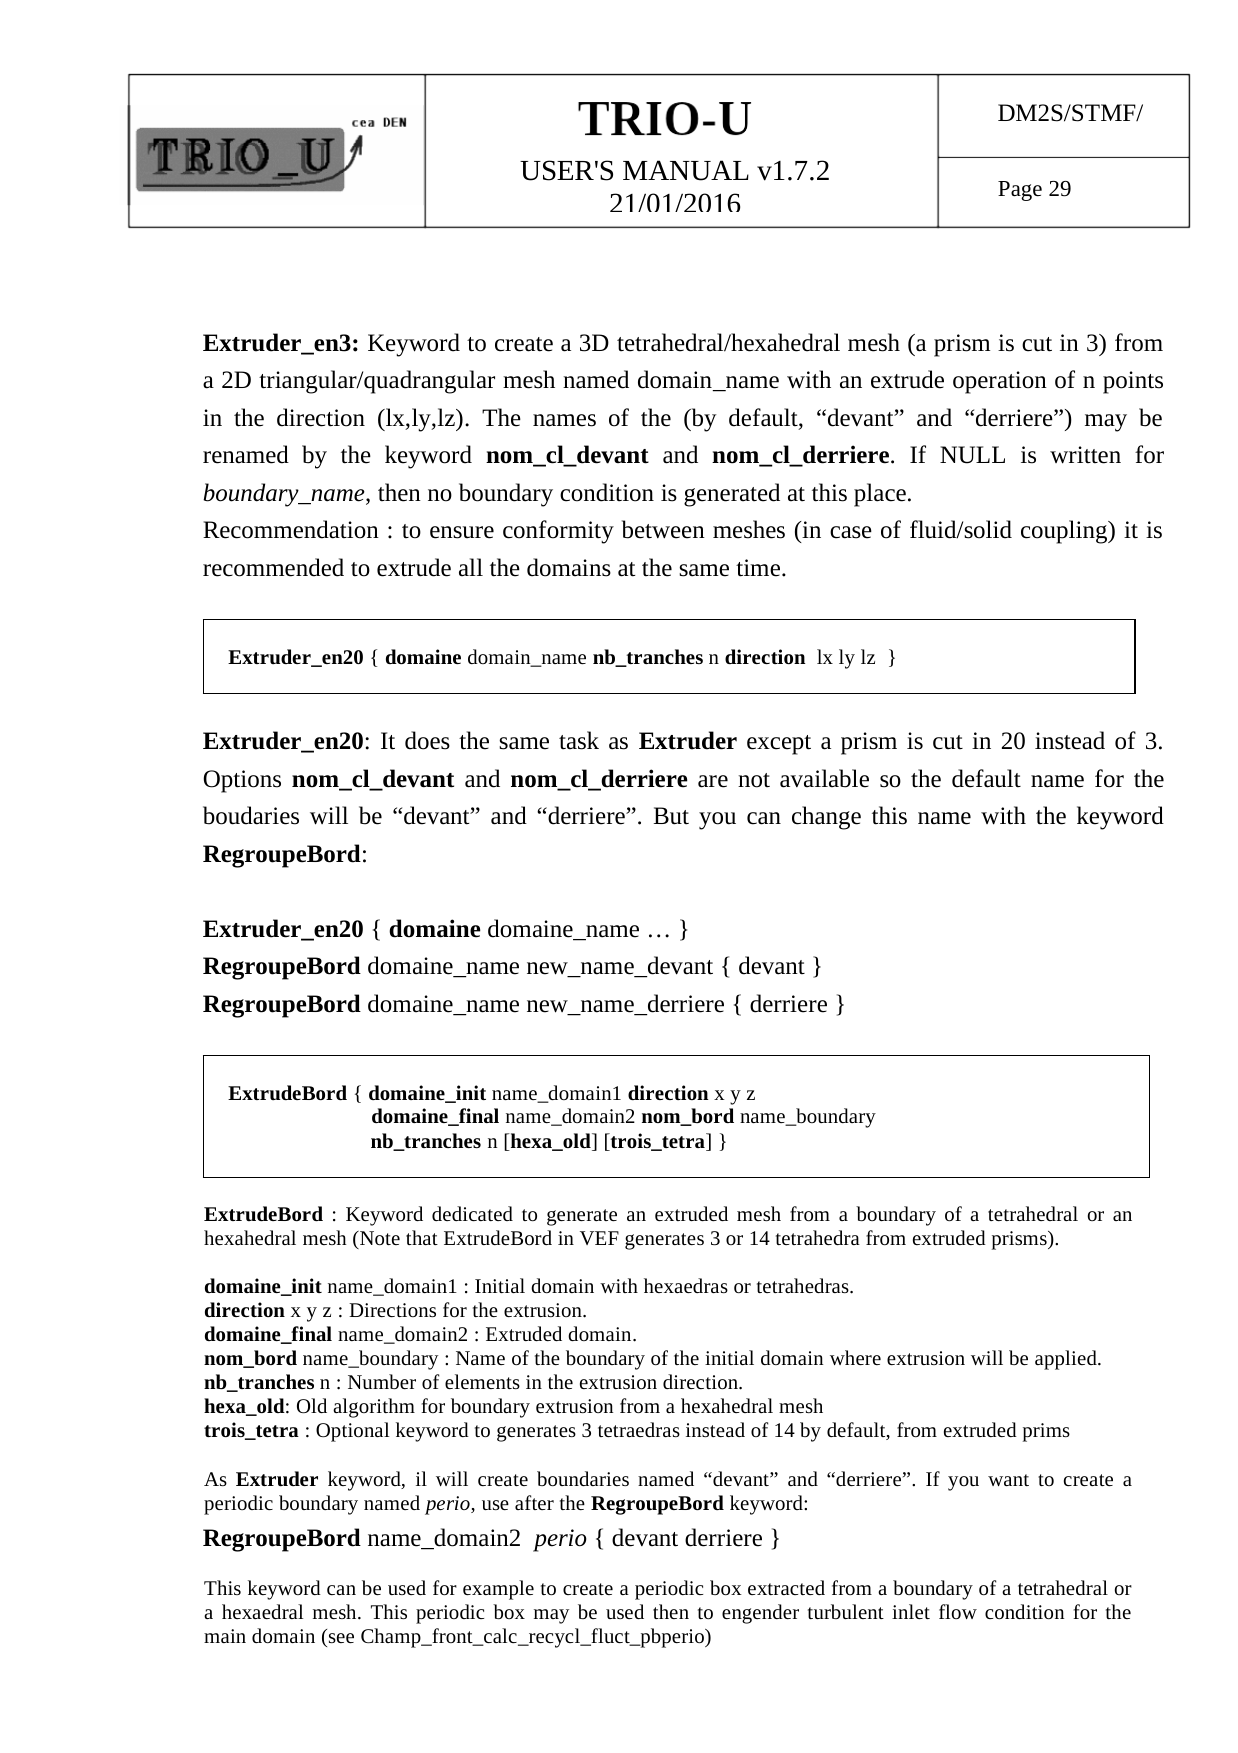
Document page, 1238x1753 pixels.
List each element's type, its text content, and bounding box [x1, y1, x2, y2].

text trois_tetra : Optional keyword to generates 3 tetraedras instead of 14 by default, from extruded prims [204, 1418, 1134, 1442]
table_header ExtrudeBord { domaine_init name_domain1 direction x y z domaine_final name_domain2 nom_bord name_boundary nb_tranches n [hexa_old] [trois_tetra] } [204, 1056, 1149, 1177]
text This keyword can be used for example to create a periodic box extracted from a boundary of a tetrahedral or a hexaedral mesh. This periodic box may be used then to engender turbulent inlet flow condition for the main domain (see Champ_front_calc_recycl_fluct_pbperio) [204, 1576, 1134, 1648]
text Extruder_en20 { domaine domaine_name … } [203, 905, 1165, 943]
text domaine_init name_domain1 : Initial domain with hexaedras or tetrahedras. [204, 1274, 1196, 1298]
text nb_tranches n : Number of elements in the extrusion direction. [204, 1370, 1134, 1394]
text ExtrudeBord : Keyword dedicated to generate an extruded mesh from a boundary of a tetrahedral or an hexahedral mesh (Note that ExtrudeBord in VEF generates 3 or 14 tetrahedra from extruded prisms). [204, 1202, 1134, 1250]
text RegroupeBord domaine_name new_name_devant { devant } [203, 943, 1165, 980]
table_header Extruder_en20 { domaine domain_name nb_tranches n direction lx ly lz } [204, 620, 1134, 693]
text As Extruder keyword, il will create boundaries named “devant” and “derriere”. If you want to create a periodic boundary named perio, use after the RegroupeBord keyword: [204, 1466, 1134, 1514]
text direction x y z : Directions for the extrusion. [204, 1298, 1196, 1322]
text nom_bord name_boundary : Name of the boundary of the initial domain where extrusion will be applied. [204, 1346, 1134, 1370]
text Recommendation : to ensure conformity between meshes (in case of fluid/solid coupling) it is recommended to extrude all the domains at the same time. [203, 507, 1165, 582]
text domaine_final name_domain2 : Extruded domain. [204, 1322, 1196, 1346]
text RegroupeBord name_domain2 perio { devant derriere } [203, 1514, 1165, 1552]
text Extruder_en3: Keyword to create a 3D tetrahedral/hexahedral mesh (a prism is cut in 3) from a 2D triangular/quadrangular mesh named domain_name with an extrude operation of n points in the direction (lx,ly,lz). The names of the (by default, “devant” and “derriere”) may be renamed by the keyword nom_cl_devant and nom_cl_derriere. If NULL is written for boundary_name, then no boundary condition is generated at this place. [203, 319, 1165, 507]
text Extruder_en20: It does the same task as Extruder except a prism is cut in 20 instead of 3. Options nom_cl_devant and nom_cl_derriere are not available so the default name for the boudaries will be “devant” and “derriere”. But you can change this name with the keyword RegroupeBord: [203, 718, 1165, 868]
text hexa_old: Old algorithm for boundary extrusion from a hexahedral mesh [204, 1394, 1134, 1418]
text RegroupeBord domaine_name new_name_derriere { derriere } [203, 980, 1165, 1018]
